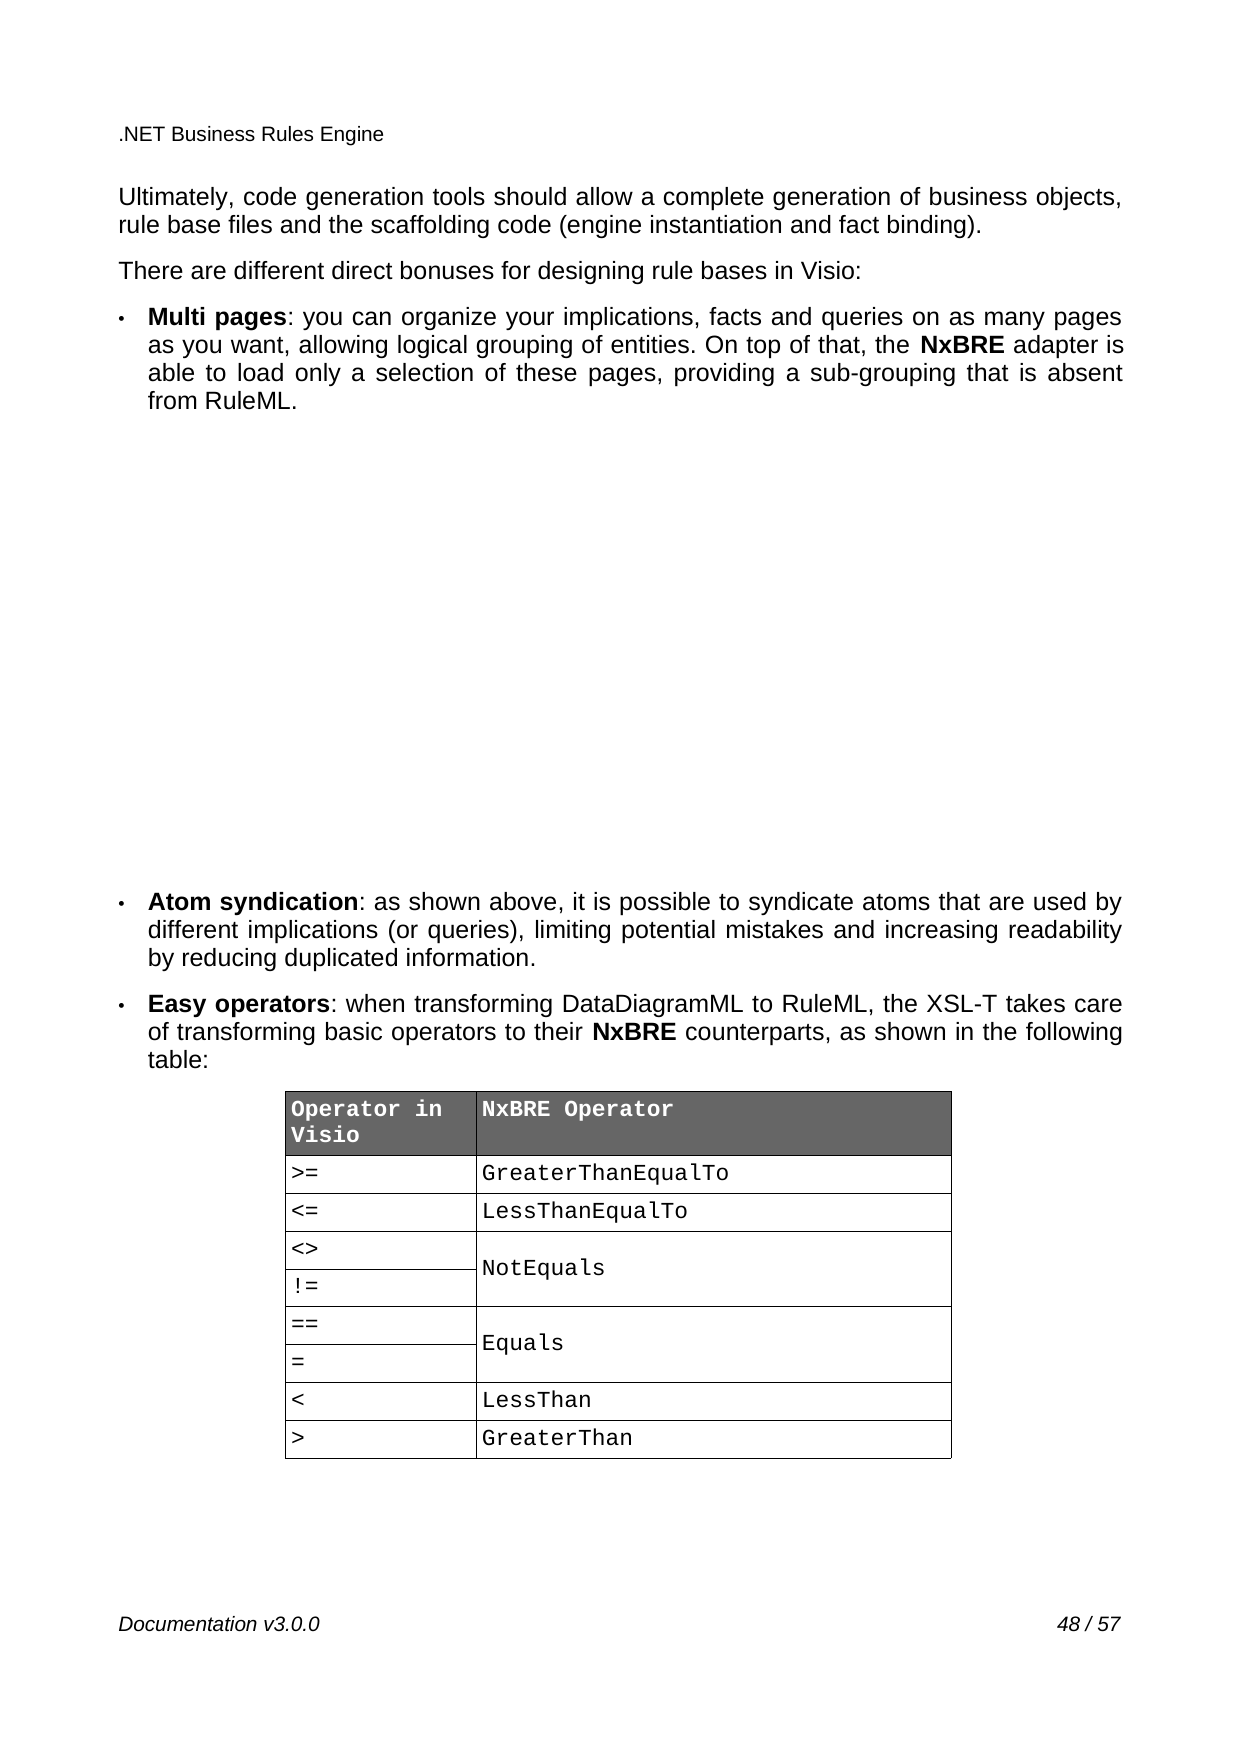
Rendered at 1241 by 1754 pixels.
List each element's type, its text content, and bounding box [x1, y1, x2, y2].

table_header Operator in Visio [286, 1092, 476, 1155]
table_cell LessThan [477, 1383, 951, 1420]
table_cell != [286, 1270, 476, 1306]
table_header == [286, 1307, 476, 1344]
table_header NxBRE Operator [477, 1092, 951, 1155]
table_cell < [286, 1383, 476, 1420]
list Multi pages: you can organize your implications, facts and queries on as many pages as you want, allowing logical grouping of entities. On top of that, the NxBRE adapter is able to load only a selection of these pages, providing a sub-grouping that is absent from RuleML. [118, 302, 1124, 414]
table_cell <= [286, 1194, 476, 1231]
table_cell GreaterThanEqualTo [477, 1156, 951, 1193]
table_cell > [286, 1421, 476, 1458]
table_cell Equals [477, 1307, 951, 1382]
table_header <> [286, 1232, 476, 1269]
table_cell >= [286, 1156, 476, 1193]
list Atom syndication: as shown above, it is possible to syndicate atoms that are used by different implications (or queries), limiting potential mistakes and increasing readability by reducing duplicated information. [118, 888, 1124, 972]
text There are different direct bonuses for designing rule bases in Visio: [118, 257, 1124, 285]
table_cell GreaterThan [477, 1421, 951, 1458]
table_cell LessThanEqualTo [477, 1194, 951, 1231]
text Ultimately, code generation tools should allow a complete generation of business objects, rule base files and the scaffolding code (engine instantiation and fact binding). [118, 183, 1124, 239]
table_cell NotEquals [477, 1232, 951, 1306]
list Easy operators: when transforming DataDiagramML to RuleML, the XSL-T takes care of transforming basic operators to their NxBRE counterparts, as shown in the following table: [118, 989, 1124, 1073]
table_cell = [286, 1345, 476, 1382]
